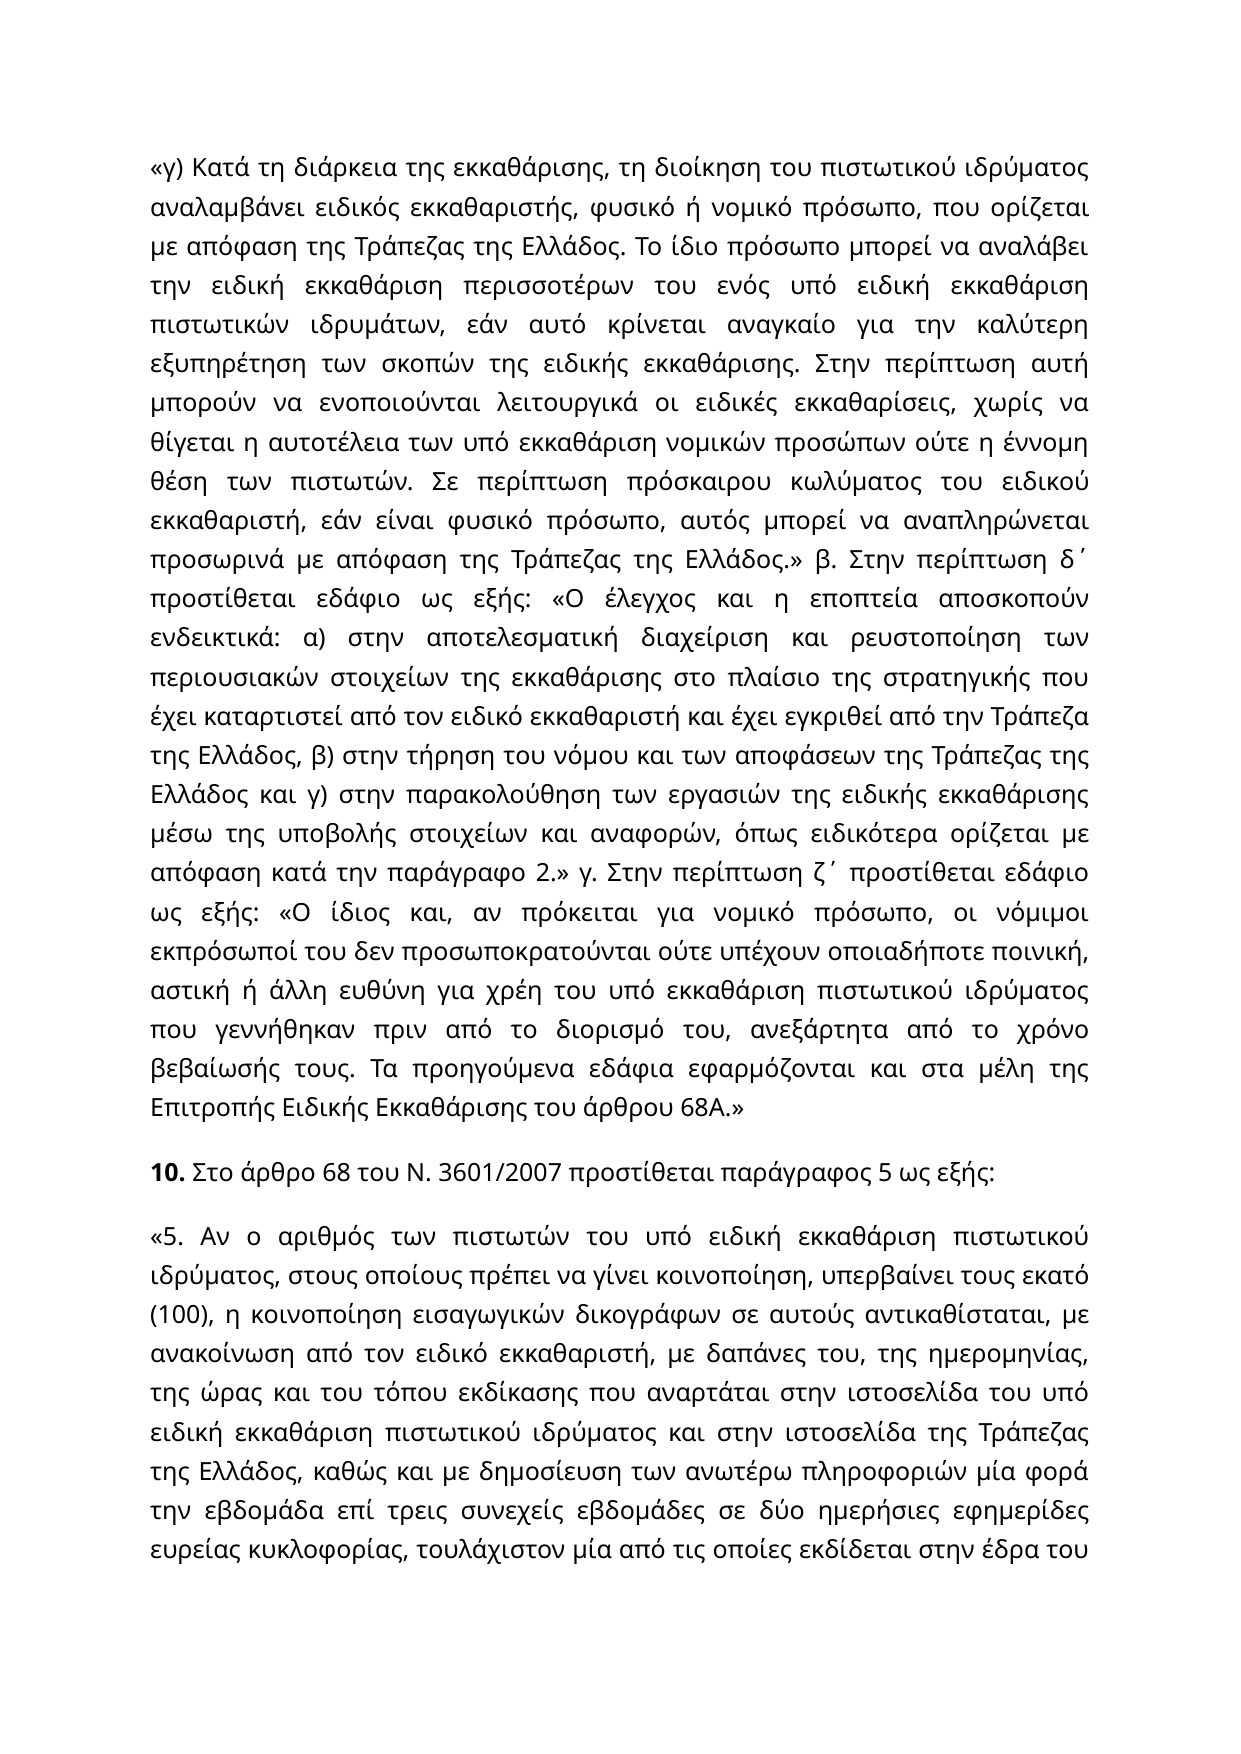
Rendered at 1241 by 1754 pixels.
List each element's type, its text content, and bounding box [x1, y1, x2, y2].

text «γ) Κατά τη διάρκεια της εκκαθάρισης, τη διοίκηση του πιστωτικού ιδρύματος αναλαμβάνει ειδικός εκκαθαριστής, φυσικό ή νομικό πρόσωπο, που ορίζεται με απόφαση της Τράπεζας της Ελλάδος. Το ίδιο πρόσωπο μπορεί να αναλάβει την ειδική εκκαθάριση περισσοτέρων του ενός υπό ειδική εκκαθάριση πιστωτικών ιδρυμάτων, εάν αυτό κρίνεται αναγκαίο για την καλύτερη εξυπηρέτηση των σκοπών της ειδικής εκκαθάρισης. Στην περίπτωση αυτή μπορούν να ενοποιούνται λειτουργικά οι ειδικές εκκαθαρίσεις, χωρίς να θίγεται η αυτοτέλεια των υπό εκκαθάριση νομικών προσώπων ούτε η έννομη θέση των πιστωτών. Σε περίπτωση πρόσκαιρου κωλύματος του ειδικού εκκαθαριστή, εάν είναι φυσικό πρόσωπο, αυτός μπορεί να αναπληρώνεται προσωρινά με απόφαση της Τράπεζας της Ελλάδος.» β. Στην περίπτωση δ΄ προστίθεται εδάφιο ως εξής: «Ο έλεγχος και η εποπτεία αποσκοπούν ενδεικτικά: α) στην αποτελεσματική διαχείριση και ρευστοποίηση των περιουσιακών στοιχείων της εκκαθάρισης στο πλαίσιο της στρατηγικής που έχει καταρτιστεί από τον ειδικό εκκαθαριστή και έχει εγκριθεί από την Τράπεζα της Ελλάδος, β) στην τήρηση του νόμου και των αποφάσεων της Τράπεζας της Ελλάδος και γ) στην παρακολούθηση των εργασιών της ειδικής εκκαθάρισης μέσω της υποβολής στοιχείων και αναφορών, όπως ειδικότερα ορίζεται με απόφαση κατά την παράγραφο 2.» γ. Στην περίπτωση ζ΄ προστίθεται εδάφιο ως εξής: «Ο ίδιος και, αν πρόκειται για νομικό πρόσωπο, οι νόμιμοι εκπρόσωποί του δεν προσωποκρατούνται ούτε υπέχουν οποιαδήποτε ποινική, αστική ή άλλη ευθύνη για χρέη του υπό εκκαθάριση πιστωτικού ιδρύματος που γεννήθηκαν πριν από το διορισμό του, ανεξάρτητα από το χρόνο βεβαίωσής τους. Τα προηγούμενα εδάφια εφαρμόζονται και στα μέλη της Επιτροπής Ειδικής Εκκαθάρισης του άρθρου 68Α.» [150, 150, 1090, 1124]
text «5. Αν ο αριθμός των πιστωτών του υπό ειδική εκκαθάριση πιστωτικού ιδρύματος, στους οποίους πρέπει να γίνει κοινοποίηση, υπερβαίνει τους εκατό (100), η κοινοποίηση εισαγωγικών δικογράφων σε αυτούς αντικαθίσταται, με ανακοίνωση από τον ειδικό εκκαθαριστή, με δαπάνες του, της ημερομηνίας, της ώρας και του τόπου εκδίκασης που αναρτάται στην ιστοσελίδα του υπό ειδική εκκαθάριση πιστωτικού ιδρύματος και στην ιστοσελίδα της Τράπεζας της Ελλάδος, καθώς και με δημοσίευση των ανωτέρω πληροφοριών μία φορά την εβδομάδα επί τρεις συνεχείς εβδομάδες σε δύο ημερήσιες εφημερίδες ευρείας κυκλοφορίας, τουλάχιστον μία από τις οποίες εκδίδεται στην έδρα του [150, 1218, 1090, 1566]
text 10. Στο άρθρο 68 του Ν. 3601/2007 προστίθεται παράγραφος 5 ως εξής: [150, 1154, 1090, 1188]
